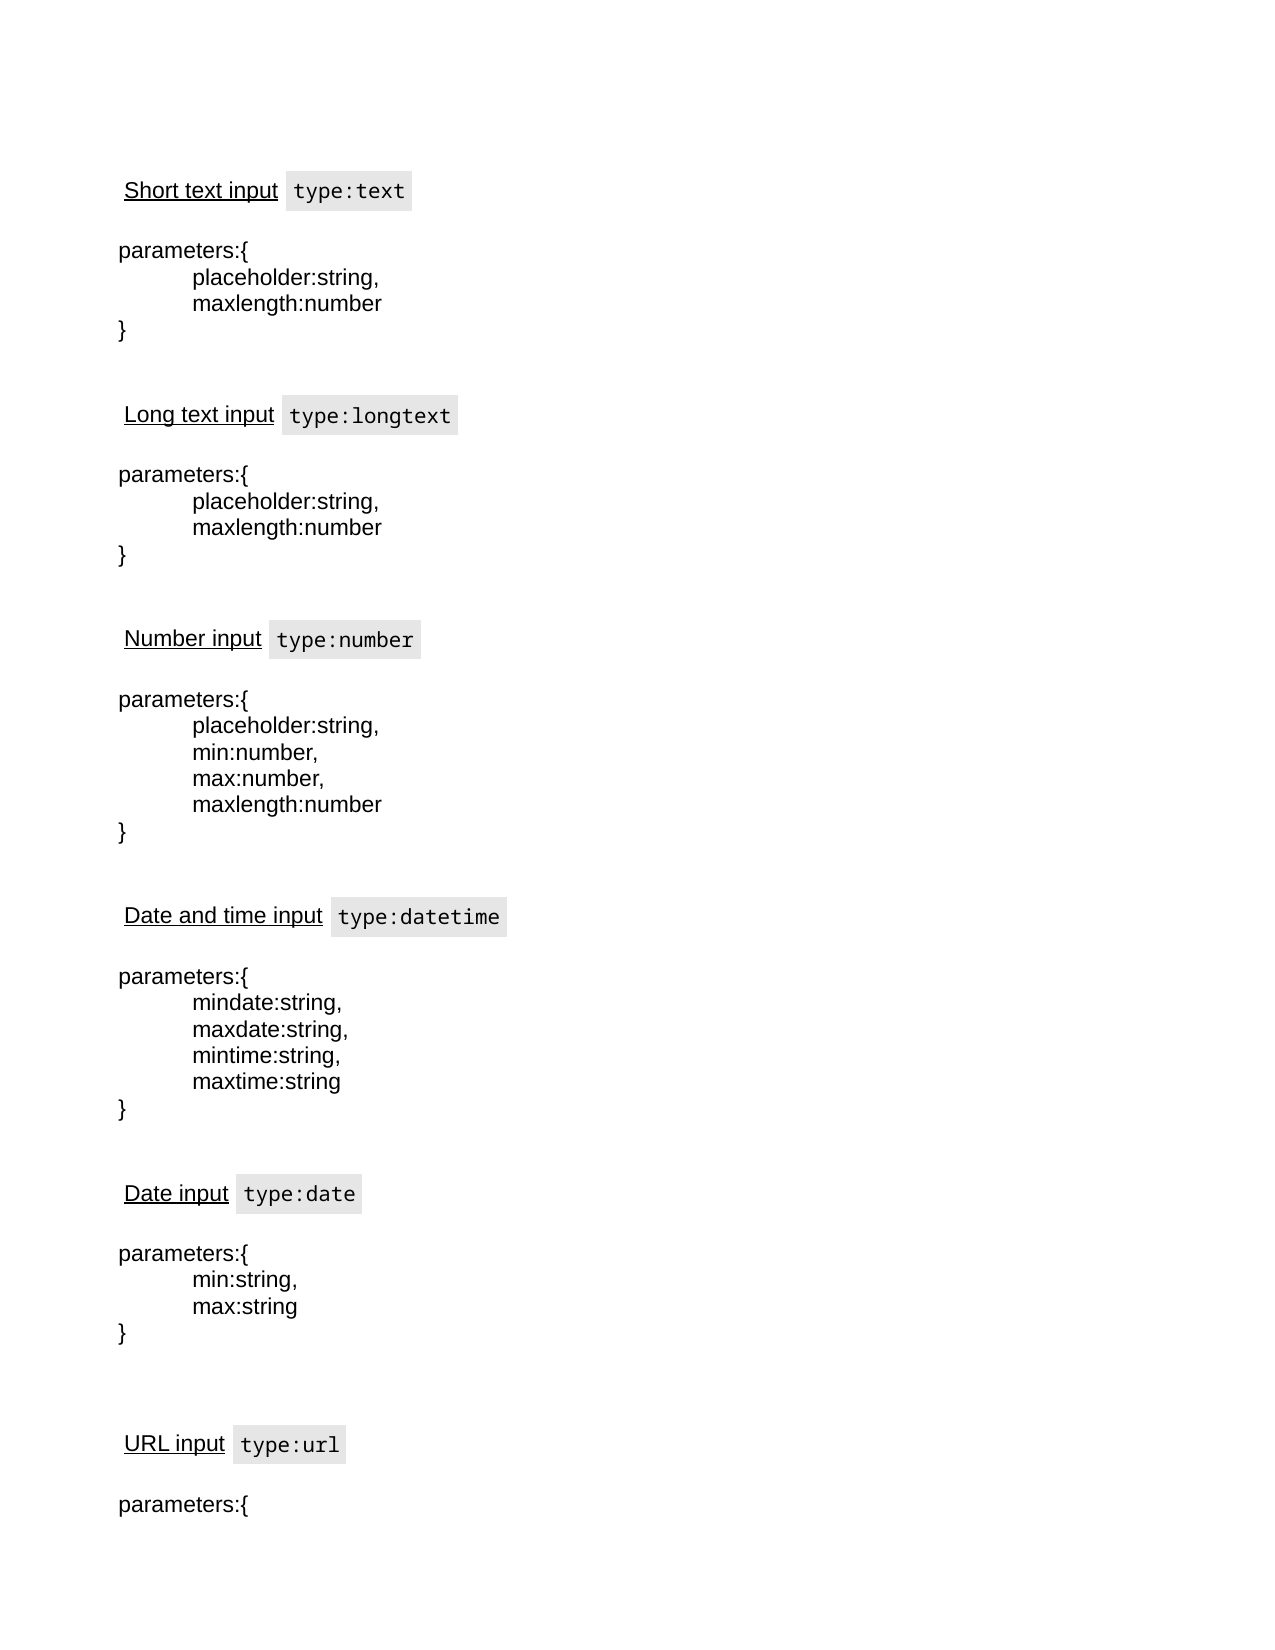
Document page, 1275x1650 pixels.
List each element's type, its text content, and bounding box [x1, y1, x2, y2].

text maxlength:number [118, 290, 1157, 316]
text } [118, 1319, 1157, 1345]
text parameters:{ [118, 237, 1157, 263]
table_header type:longtext [282, 395, 458, 435]
text parameters:{ [118, 1491, 1157, 1517]
text parameters:{ [118, 686, 1157, 712]
text max:number, [118, 765, 1157, 791]
text parameters:{ [118, 461, 1157, 488]
table_header type:datetime [331, 897, 507, 937]
text min:string, [118, 1266, 1157, 1293]
table_header type:url [233, 1425, 346, 1464]
text maxdate:string, [118, 1016, 1157, 1042]
table_header Number input [118, 620, 269, 659]
table_header type:text [286, 171, 412, 211]
text } [118, 1095, 1157, 1121]
text maxtime:string [118, 1068, 1157, 1095]
table_header URL input [118, 1425, 233, 1464]
text mintime:string, [118, 1042, 1157, 1068]
table_header Long text input [118, 395, 282, 435]
text } [118, 541, 1157, 567]
text } [118, 818, 1157, 844]
table_header Date input [118, 1174, 236, 1214]
text maxlength:number [118, 514, 1157, 541]
table_header type:date [236, 1174, 362, 1214]
text placeholder:string, [118, 712, 1157, 738]
text max:string [118, 1293, 1157, 1319]
text mindate:string, [118, 989, 1157, 1016]
table_header Date and time input [118, 897, 331, 937]
text maxlength:number [118, 791, 1157, 818]
text placeholder:string, [118, 263, 1157, 290]
text placeholder:string, [118, 488, 1157, 514]
table_header type:number [269, 620, 421, 659]
text min:number, [118, 738, 1157, 765]
text parameters:{ [118, 963, 1157, 989]
table_header Short text input [118, 171, 286, 211]
text } [118, 316, 1157, 342]
text parameters:{ [118, 1240, 1157, 1266]
